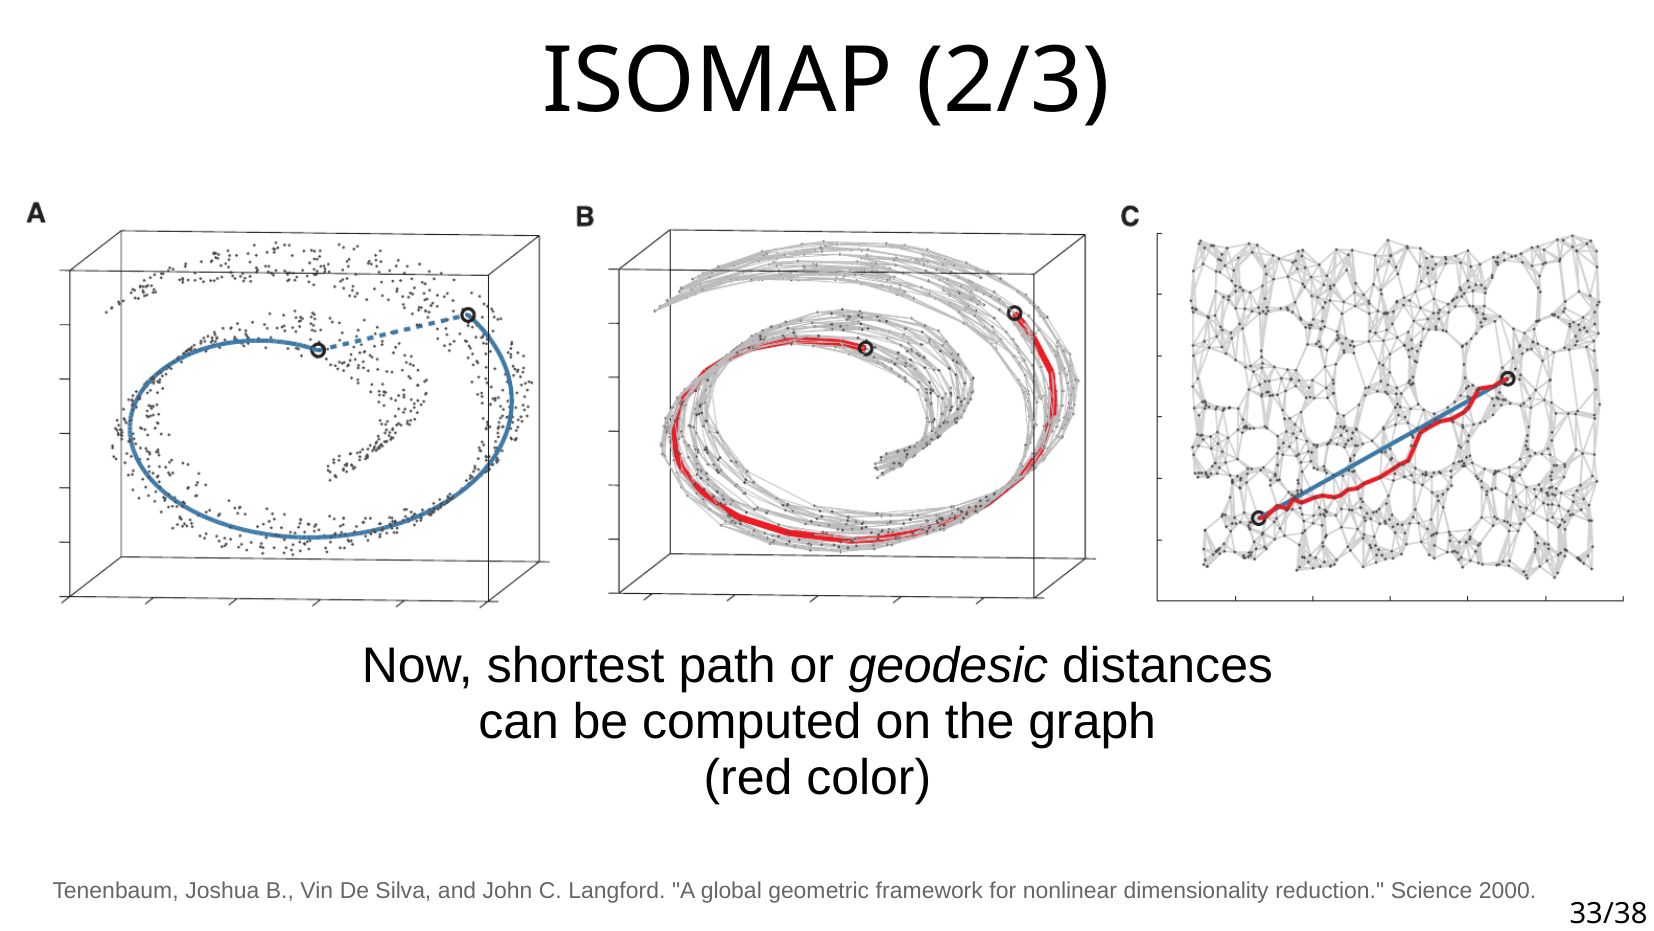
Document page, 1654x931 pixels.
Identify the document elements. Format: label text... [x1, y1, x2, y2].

text_box Tenenbaum, Joshua B., Vin De Silva, and John C. Langford. "A global geometric framework for nonlinear dimensionality reduction." Science 2000. [0, 870, 1591, 931]
text_box Now, shortest path or geodesic distances can be computed on the graph (red color) [330, 630, 1306, 813]
title ISOMAP (2/3) [82, 1, 1571, 151]
picture [0, 189, 1653, 616]
